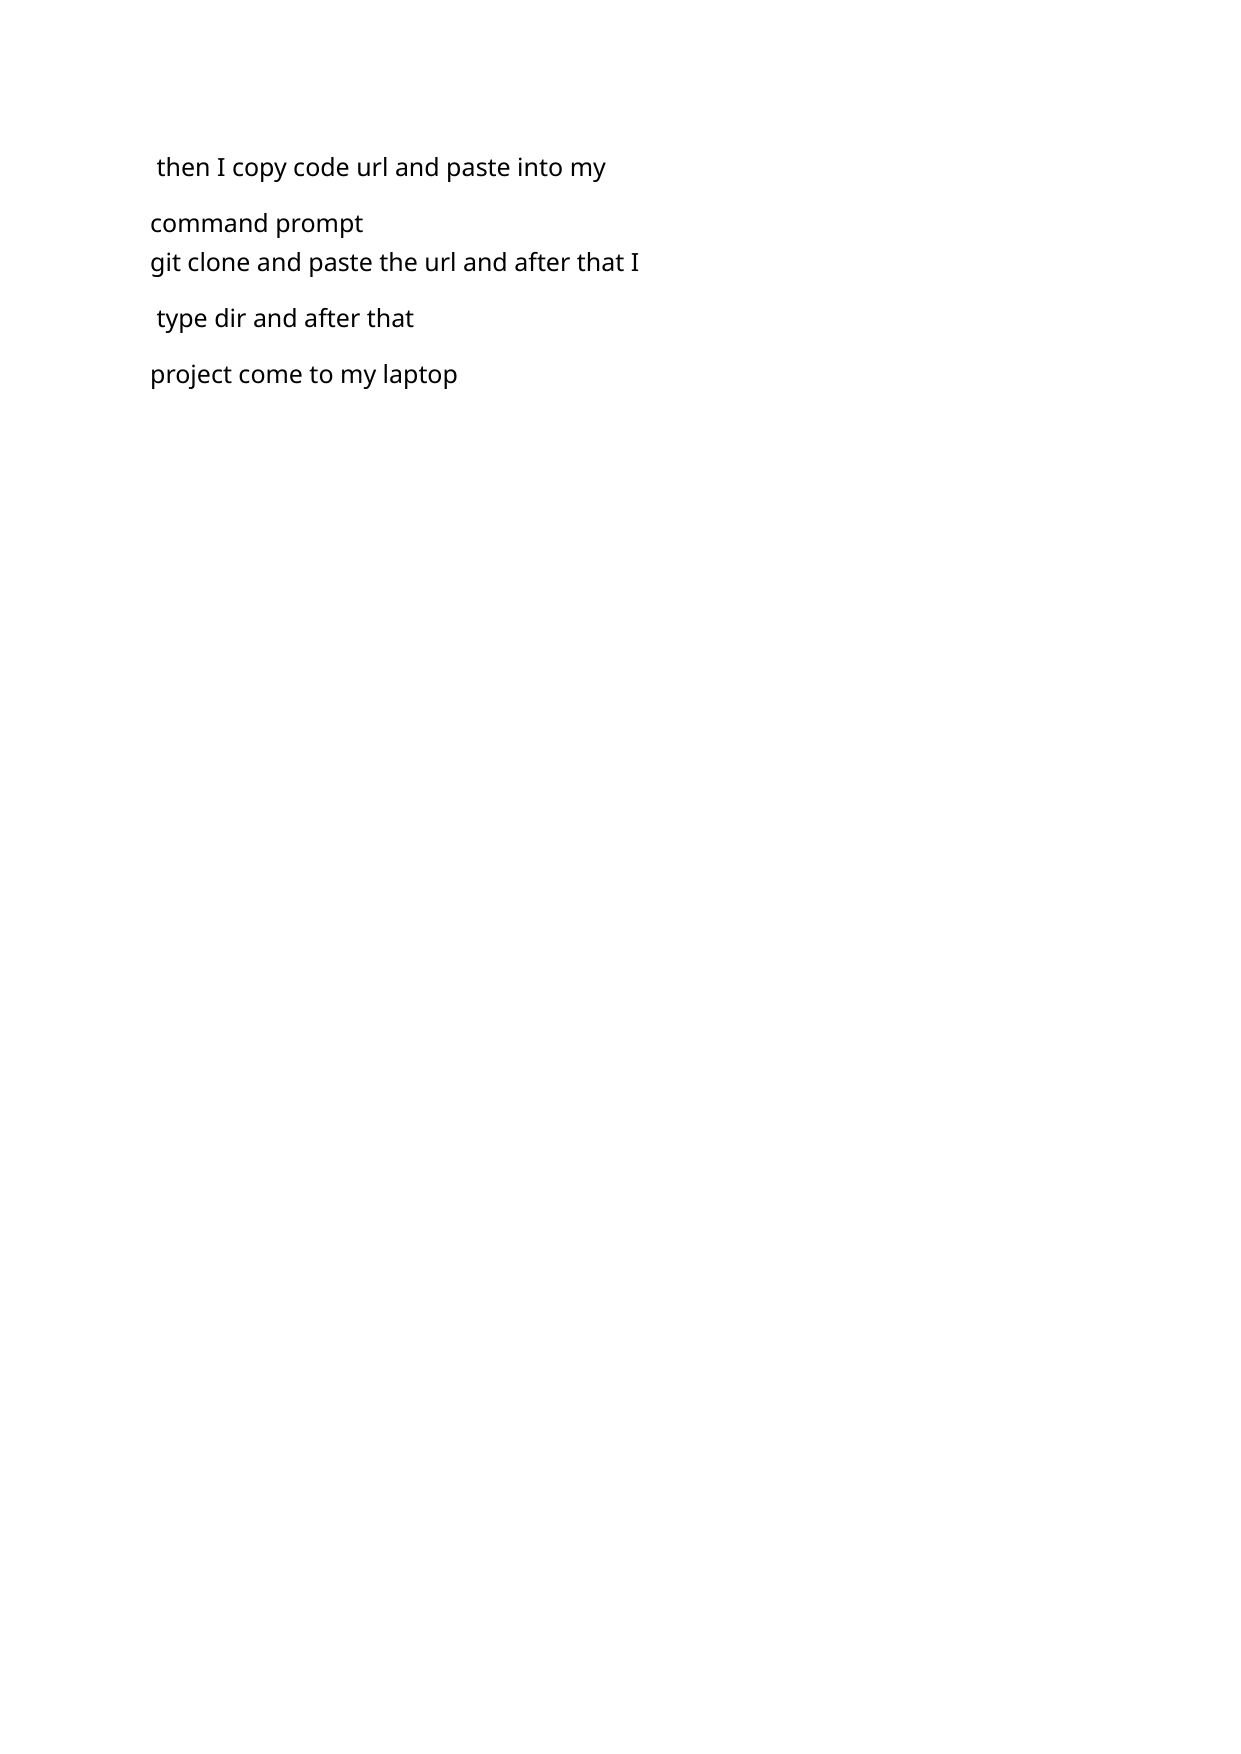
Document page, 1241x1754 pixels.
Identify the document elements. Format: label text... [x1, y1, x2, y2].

text type dir and after that [150, 301, 1090, 335]
text project come to my laptop [150, 357, 1090, 391]
text command prompt git clone and paste the url and after that I [150, 206, 1090, 279]
text then I copy code url and paste into my [150, 150, 1090, 184]
